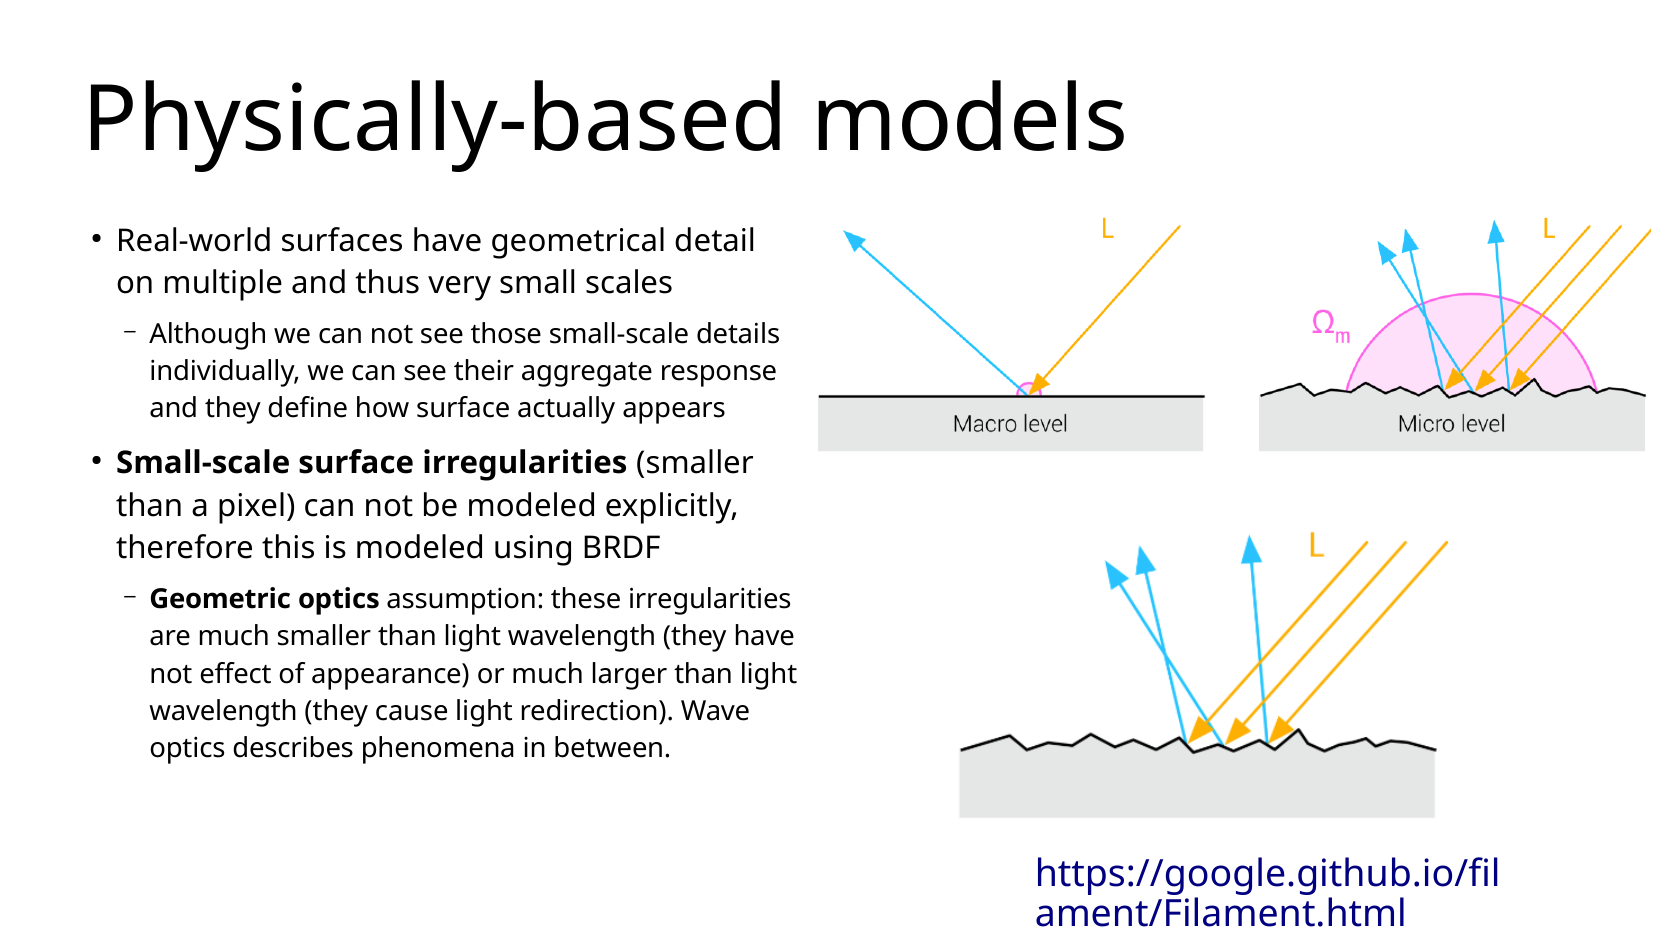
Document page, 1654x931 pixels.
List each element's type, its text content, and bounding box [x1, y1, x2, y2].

picture [810, 179, 1651, 454]
text_box https://google.github.io/filament/Filament.html [1020, 838, 1531, 901]
picture [945, 496, 1456, 826]
list Real-world surfaces have geometrical detail on multiple and thus very small scales Although we can not see those small-scale details individually, we can see their aggregate response and they define how surface actually appears Small-scale surface irregularities (smaller than a pixel) can not be modeled explicitly, therefore this is modeled using BRDF Geometric optics assumption: these irregularities are much smaller than light wavelength (they have not effect of appearance) or much larger than light wavelength (they cause light redirection). Wave optics describes phenomena in between. [82, 217, 803, 901]
title Physically-based models [82, 37, 1571, 193]
